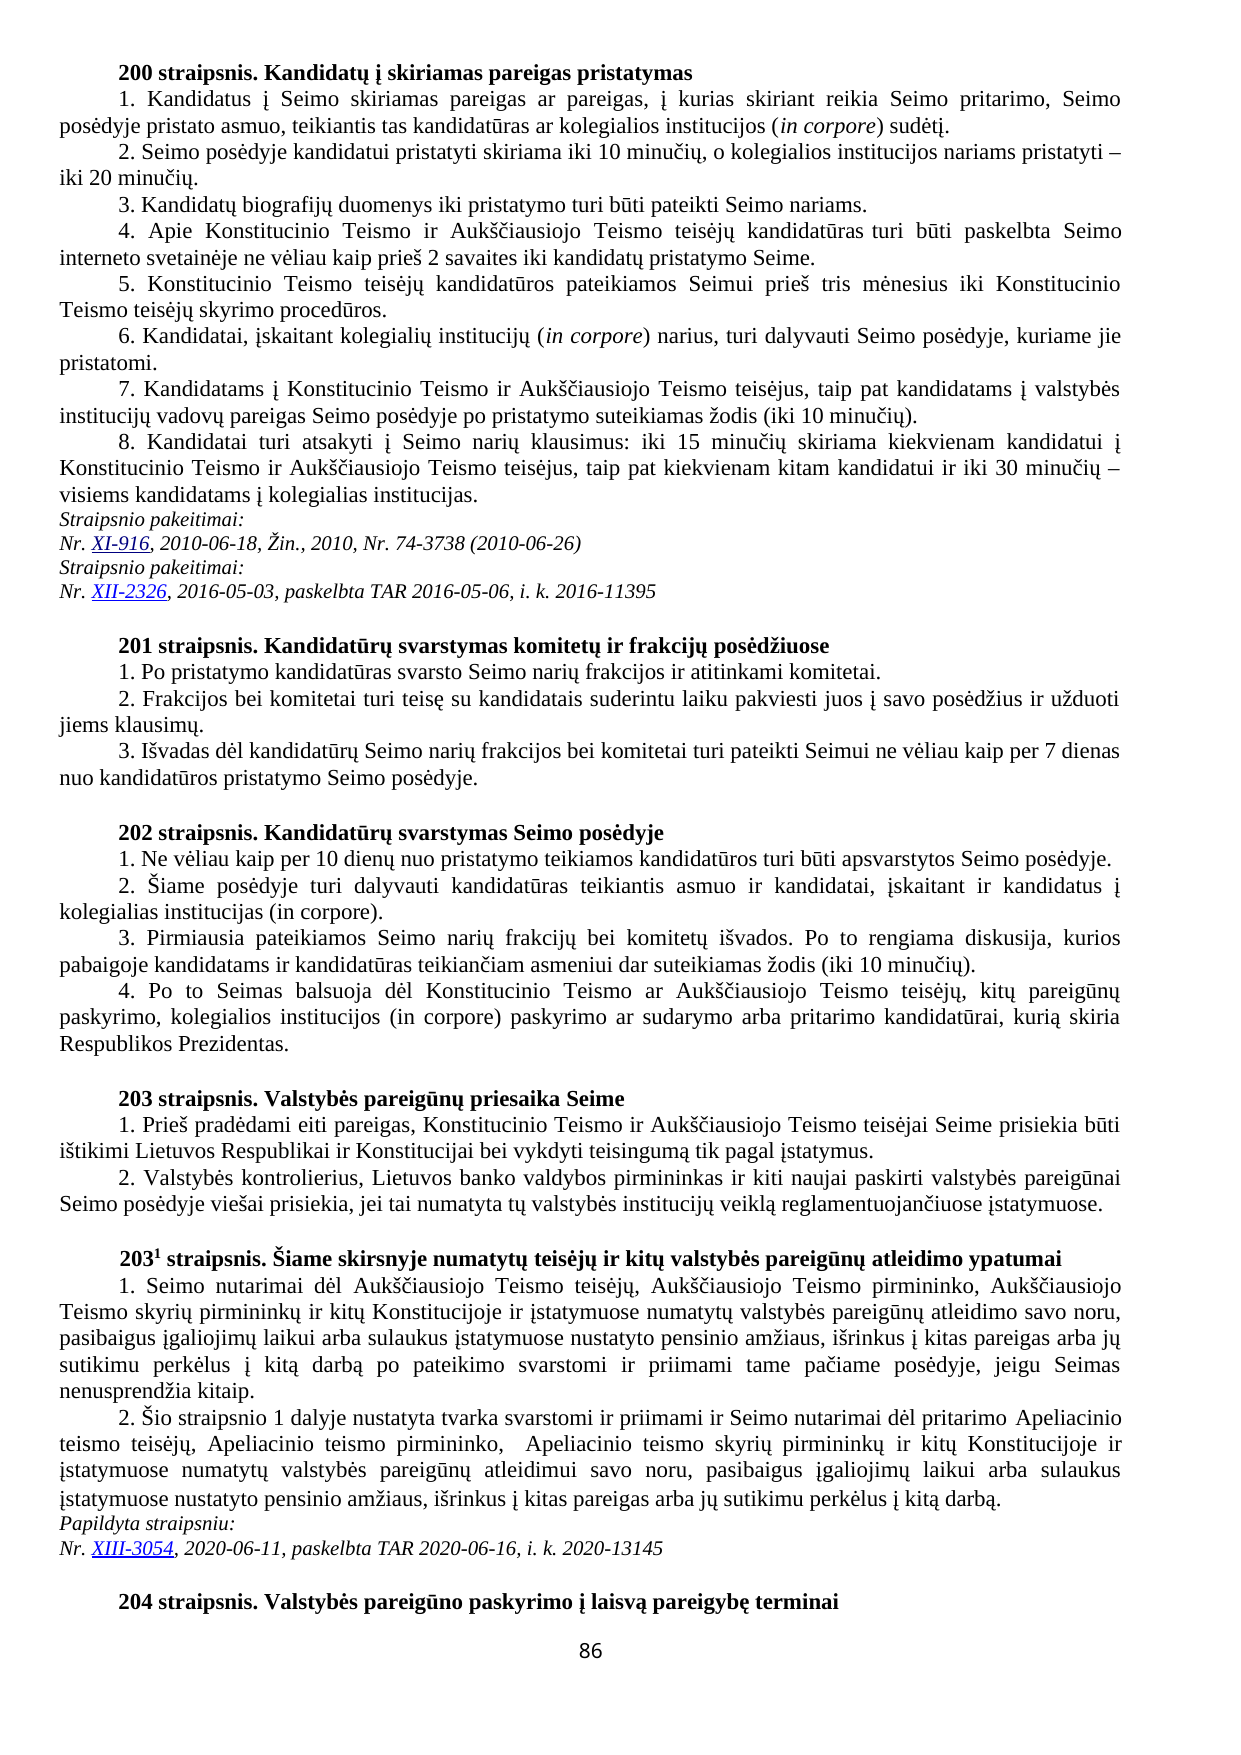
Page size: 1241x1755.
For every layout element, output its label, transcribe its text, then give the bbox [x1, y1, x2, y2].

text Nr. XII-2326, 2016-05-03, paskelbta TAR 2016-05-06, i. k. 2016-11395 [59, 579, 1122, 603]
text Nr. XIII-3054, 2020-06-11, paskelbta TAR 2020-06-16, i. k. 2020-13145 [59, 1535, 1122, 1559]
text Straipsnio pakeitimai: [59, 507, 1122, 531]
text 1. Seimo nutarimai dėl Aukščiausiojo Teismo teisėjų, Aukščiausiojo Teismo pirmininko, Aukščiausiojo Teismo skyrių pirmininkų ir kitų Konstitucijoje ir įstatymuose numatytų valstybės pareigūnų atleidimo savo noru, pasibaigus įgaliojimų laikui arba sulaukus įstatymuose nustatyto pensinio amžiaus, išrinkus į kitas pareigas arba jų sutikimu perkėlus į kitą darbą po pateikimo svarstomi ir priimami tame pačiame posėdyje, jeigu Seimas nenusprendžia kitaip. [59, 1272, 1122, 1403]
text Straipsnio pakeitimai: [59, 555, 1122, 579]
text 200 straipsnis. Kandidatų į skiriamas pareigas pristatymas [59, 59, 1122, 85]
text Papildyta straipsniu: [59, 1511, 1122, 1535]
text 1. Prieš pradėdami eiti pareigas, Konstitucinio Teismo ir Aukščiausiojo Teismo teisėjai Seime prisiekia būti ištikimi Lietuvos Respublikai ir Konstitucijai bei vykdyti teisingumą tik pagal įstatymus. [59, 1111, 1122, 1164]
text 2031 straipsnis. Šiame skirsnyje numatytų teisėjų ir kitų valstybės pareigūnų atleidimo ypatumai [119, 1245, 1122, 1272]
text 4. Po to Seimas balsuoja dėl Konstitucinio Teismo ar Aukščiausiojo Teismo teisėjų, kitų pareigūnų paskyrimo, kolegialios institucijos (in corpore) paskyrimo ar sudarymo arba pritarimo kandidatūrai, kurią skiria Respublikos Prezidentas. [59, 977, 1122, 1056]
text 7. Kandidatams į Konstitucinio Teismo ir Aukščiausiojo Teismo teisėjus, taip pat kandidatams į valstybės institucijų vadovų pareigas Seimo posėdyje po pristatymo suteikiamas žodis (iki 10 minučių). [59, 375, 1122, 428]
text 204 straipsnis. Valstybės pareigūno paskyrimo į laisvą pareigybę terminai [59, 1588, 1122, 1614]
text 202 straipsnis. Kandidatūrų svarstymas Seimo posėdyje [59, 819, 1122, 845]
text 203 straipsnis. Valstybės pareigūnų priesaika Seime [59, 1085, 1122, 1111]
text 6. Kandidatai, įskaitant kolegialių institucijų (in corpore) narius, turi dalyvauti Seimo posėdyje, kuriame jie pristatomi. [59, 323, 1122, 375]
text Nr. XI-916, 2010-06-18, Žin., 2010, Nr. 74-3738 (2010-06-26) [59, 531, 1122, 555]
text 201 straipsnis. Kandidatūrų svarstymas komitetų ir frakcijų posėdžiuose [59, 632, 1122, 658]
text 8. Kandidatai turi atsakyti į Seimo narių klausimus: iki 15 minučių skiriama kiekvienam kandidatui į Konstitucinio Teismo ir Aukščiausiojo Teismo teisėjus, taip pat kiekvienam kitam kandidatui ir iki 30 minučių – visiems kandidatams į kolegialias institucijas. [59, 428, 1122, 507]
text 2. Šio straipsnio 1 dalyje nustatyta tvarka svarstomi ir priimami ir Seimo nutarimai dėl pritarimo Apeliacinio teismo teisėjų, Apeliacinio teismo pirmininko, Apeliacinio teismo skyrių pirmininkų ir kitų Konstitucijoje ir įstatymuose numatytų valstybės pareigūnų atleidimui savo noru, pasibaigus įgaliojimų laikui arba sulaukus įstatymuose nustatyto pensinio amžiaus, išrinkus į kitas pareigas arba jų sutikimu perkėlus į kitą darbą. [59, 1403, 1122, 1511]
text 3. Išvadas dėl kandidatūrų Seimo narių frakcijos bei komitetai turi pateikti Seimui ne vėliau kaip per 7 dienas nuo kandidatūros pristatymo Seimo posėdyje. [59, 737, 1122, 790]
text 4. Apie Konstitucinio Teismo ir Aukščiausiojo Teismo teisėjų kandidatūras turi būti paskelbta Seimo interneto svetainėje ne vėliau kaip prieš 2 savaites iki kandidatų pristatymo Seime. [59, 217, 1122, 270]
text 1. Po pristatymo kandidatūras svarsto Seimo narių frakcijos ir atitinkami komitetai. [59, 658, 1122, 685]
text 3. Pirmiausia pateikiamos Seimo narių frakcijų bei komitetų išvados. Po to rengiama diskusija, kurios pabaigoje kandidatams ir kandidatūras teikiančiam asmeniui dar suteikiamas žodis (iki 10 minučių). [59, 924, 1122, 977]
text 5. Konstitucinio Teismo teisėjų kandidatūros pateikiamos Seimui prieš tris mėnesius iki Konstitucinio Teismo teisėjų skyrimo procedūros. [59, 270, 1122, 323]
text 2. Seimo posėdyje kandidatui pristatyti skiriama iki 10 minučių, o kolegialios institucijos nariams pristatyti – iki 20 minučių. [59, 138, 1122, 191]
text 2. Frakcijos bei komitetai turi teisę su kandidatais suderintu laiku pakviesti juos į savo posėdžius ir užduoti jiems klausimų. [59, 685, 1122, 737]
text 2. Šiame posėdyje turi dalyvauti kandidatūras teikiantis asmuo ir kandidatai, įskaitant ir kandidatus į kolegialias institucijas (in corpore). [59, 872, 1122, 924]
text 1. Kandidatus į Seimo skiriamas pareigas ar pareigas, į kurias skiriant reikia Seimo pritarimo, Seimo posėdyje pristato asmuo, teikiantis tas kandidatūras ar kolegialios institucijos (in corpore) sudėtį. [59, 85, 1122, 138]
text 2. Valstybės kontrolierius, Lietuvos banko valdybos pirmininkas ir kiti naujai paskirti valstybės pareigūnai Seimo posėdyje viešai prisiekia, jei tai numatyta tų valstybės institucijų veiklą reglamentuojančiuose įstatymuose. [59, 1164, 1122, 1217]
text 1. Ne vėliau kaip per 10 dienų nuo pristatymo teikiamos kandidatūros turi būti apsvarstytos Seimo posėdyje. [59, 845, 1122, 872]
text 3. Kandidatų biografijų duomenys iki pristatymo turi būti pateikti Seimo nariams. [59, 191, 1122, 217]
